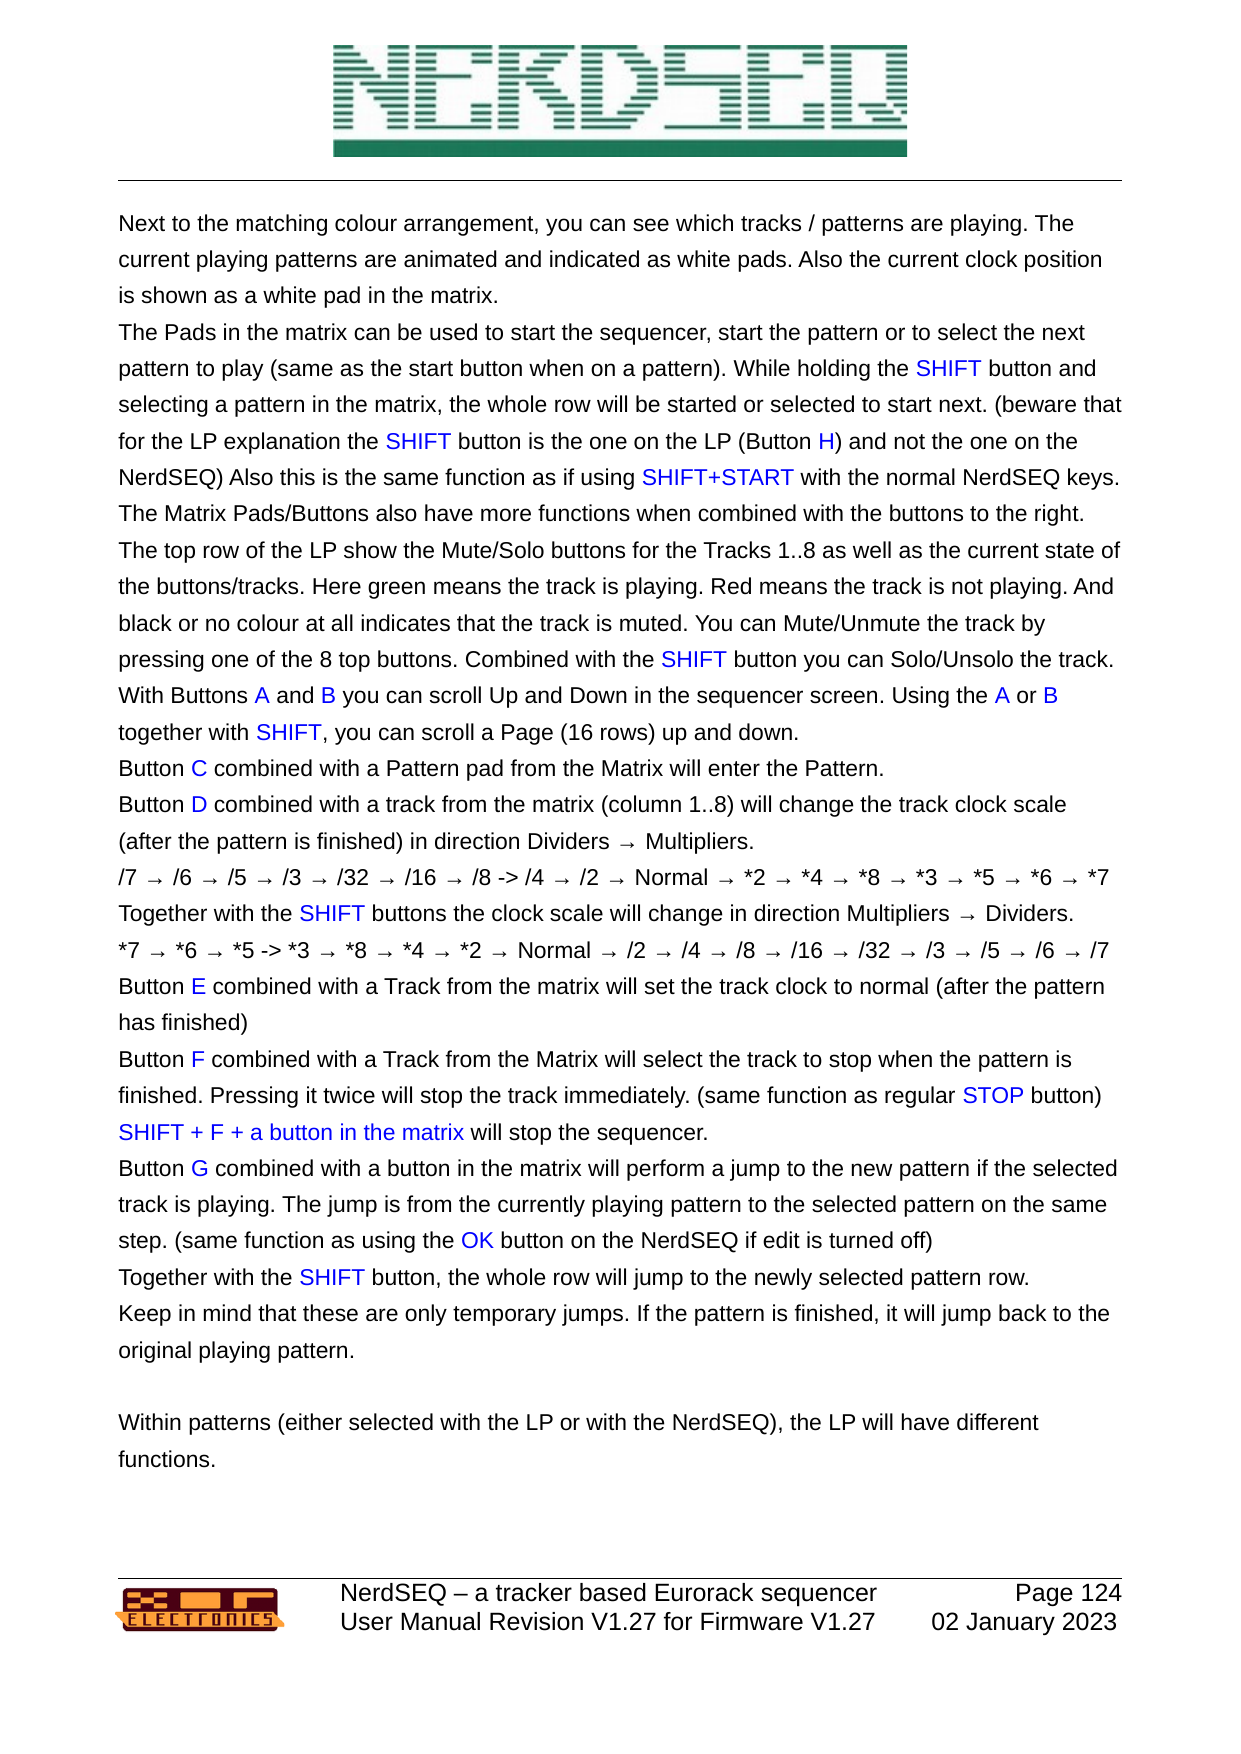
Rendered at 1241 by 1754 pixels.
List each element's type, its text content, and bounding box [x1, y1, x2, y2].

text Button D combined with a track from the matrix (column 1..8) will change the track clock scale (after the pattern is finished) in direction Dividers → Multipliers. /7 → /6 → /5 → /3 → /32 → /16 → /8 -> /4 → /2 → Normal → *2 → *4 → *8 → *3 → *5 → *6 → *7 [118, 791, 1122, 890]
text Button C combined with a Pattern pad from the Matrix will enter the Pattern. [118, 755, 1122, 781]
text SHIFT + F + a button in the matrix will stop the sequencer. [118, 1118, 1122, 1145]
text Within patterns (either selected with the LP or with the NerdSEQ), the LP will have different functions. [118, 1409, 1122, 1472]
text Next to the matching colour arrangement, you can see which tracks / patterns are playing. The current playing patterns are animated and indicated as white pads. Also the current clock position is shown as a white pad in the matrix. [118, 209, 1122, 309]
text Button F combined with a Track from the Matrix will select the track to stop when the pattern is finished. Pressing it twice will stop the track immediately. (same function as regular STOP button) [118, 1046, 1122, 1108]
picture [115, 1584, 285, 1634]
text With Buttons A and B you can scroll Up and Down in the sequencer screen. Using the A or B together with SHIFT, you can scroll a Page (16 rows) up and down. [118, 682, 1122, 745]
text The Pads in the matrix can be used to start the sequencer, start the pattern or to select the next pattern to play (same as the start button when on a pattern). While holding the SHIFT button and selecting a pattern in the matrix, the whole row will be started or selected to start next. (beware that for the LP explanation the SHIFT button is the one on the LP (Button H) and not the one on the NerdSEQ) Also this is the same function as if using SHIFT+START with the normal NerdSEQ keys. The Matrix Pads/Buttons also have more functions when combined with the buttons to the right. [118, 319, 1122, 527]
text Together with the SHIFT buttons the clock scale will change in direction Multipliers → Dividers. *7 → *6 → *5 -> *3 → *8 → *4 → *2 → Normal → /2 → /4 → /8 → /16 → /32 → /3 → /5 → /6 → /7 [118, 900, 1122, 963]
text The top row of the LP show the Mute/Solo buttons for the Tracks 1..8 as well as the current state of the buttons/tracks. Here green means the track is playing. Red means the track is not playing. And black or no colour at all indicates that the track is muted. You can Mute/Unmute the track by pressing one of the 8 top buttons. Combined with the SHIFT button you can Solo/Unsolo the track. [118, 537, 1122, 672]
picture [333, 45, 908, 157]
text Button E combined with a Track from the matrix will set the track clock to normal (after the pattern has finished) [118, 973, 1122, 1036]
text Button G combined with a button in the matrix will perform a jump to the new pattern if the selected track is playing. The jump is from the currently playing pattern to the selected pattern on the same step. (same function as using the OK button on the NerdSEQ if edit is turned off) Together with the SHIFT button, the whole row will jump to the newly selected pattern row. Keep in mind that these are only temporary jumps. If the pattern is finished, it will jump back to the original playing pattern. [118, 1155, 1122, 1363]
